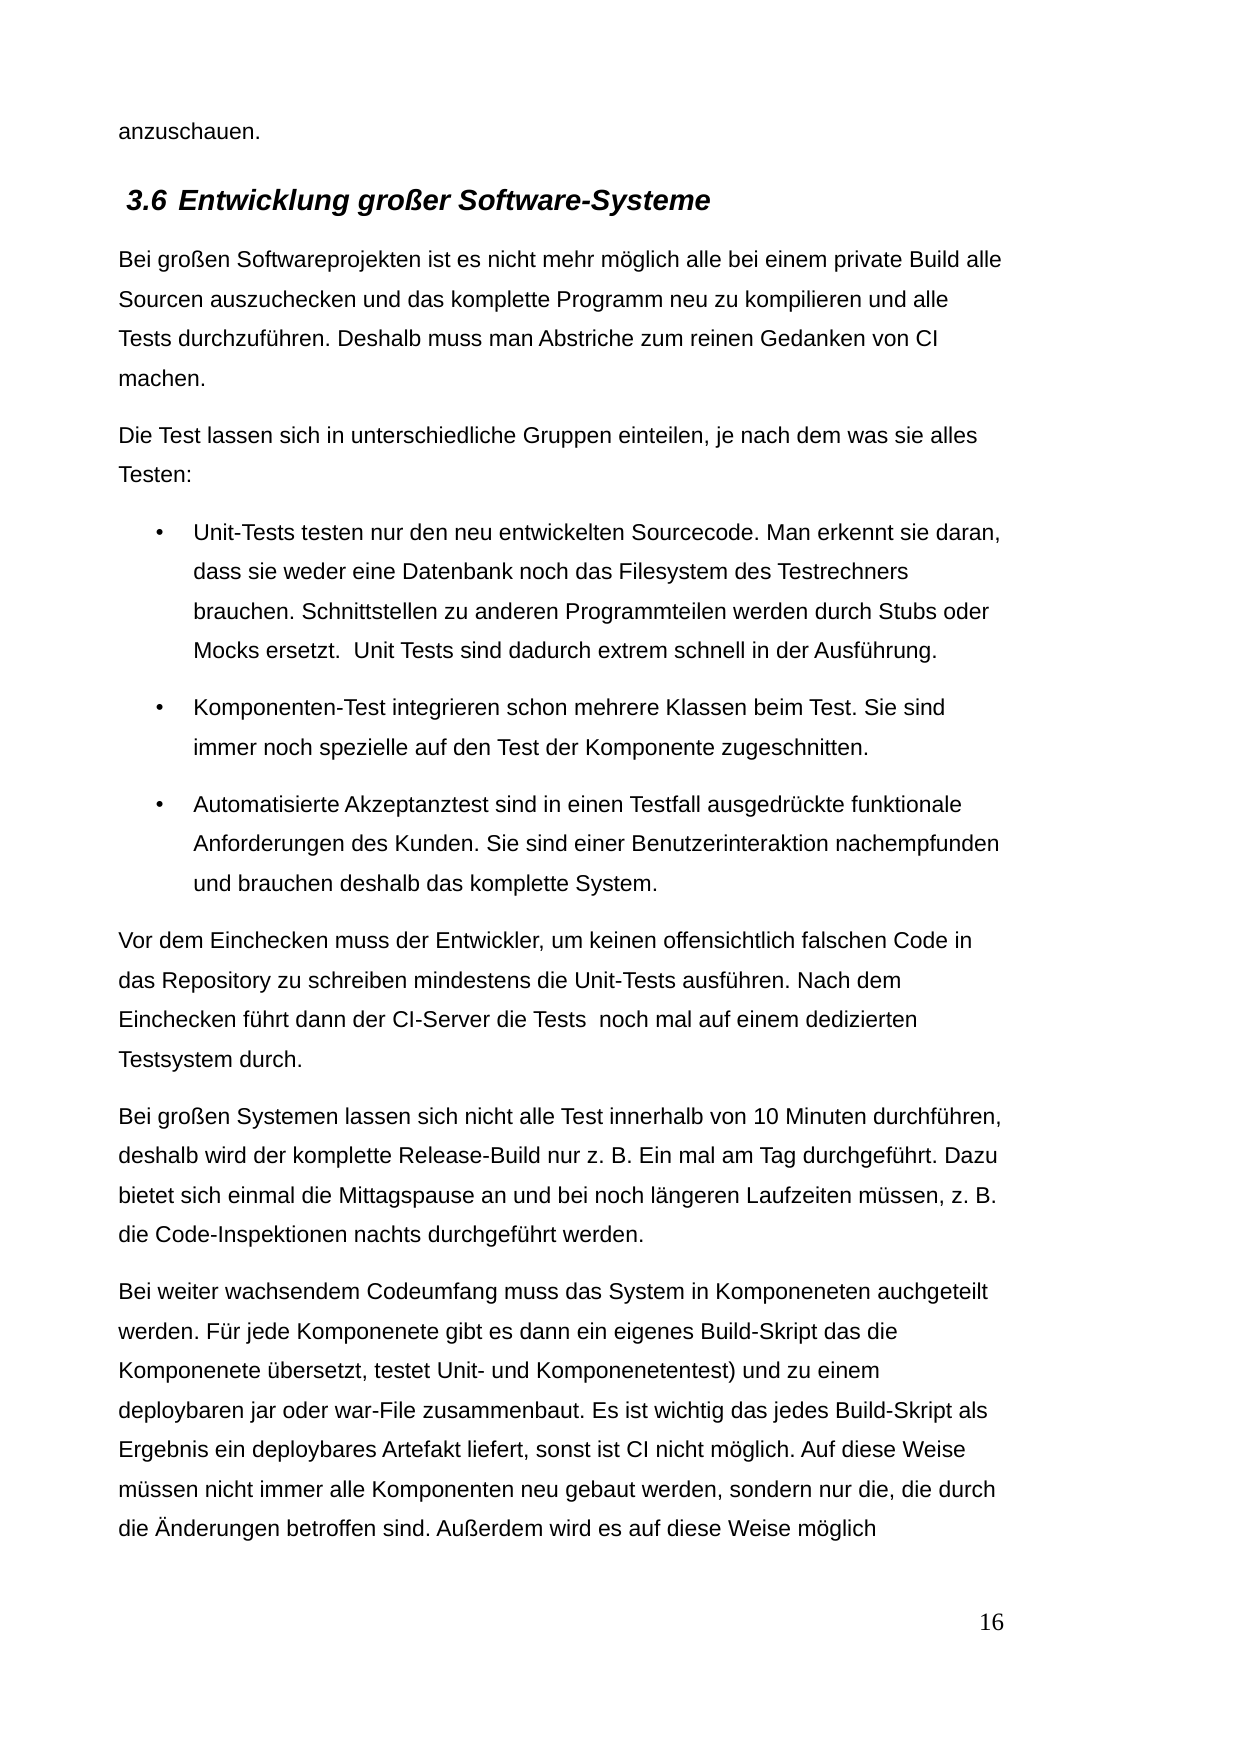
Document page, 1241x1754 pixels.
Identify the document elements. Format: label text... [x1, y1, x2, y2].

subtitle Entwicklung großer Software-Systeme [118, 183, 1004, 216]
text Bei weiter wachsendem Codeumfang muss das System in Komponeneten auchgeteilt werden. Für jede Komponenete gibt es dann ein eigenes Build-Skript das die Komponenete übersetzt, testet Unit- und Komponenetentest) und zu einem deploybaren jar oder war-File zusammenbaut. Es ist wichtig das jedes Build-Skript als Ergebnis ein deploybares Artefakt liefert, sonst ist CI nicht möglich. Auf diese Weise müssen nicht immer alle Komponenten neu gebaut werden, sondern nur die, die durch die Änderungen betroffen sind. Außerdem wird es auf diese Weise möglich [118, 1278, 1004, 1542]
text anzuschauen. [118, 118, 1004, 144]
list Komponenten-Test integrieren schon mehrere Klassen beim Test. Sie sind immer noch spezielle auf den Test der Komponente zugeschnitten. [156, 694, 1004, 760]
text Bei großen Softwareprojekten ist es nicht mehr möglich alle bei einem private Build alle Sourcen auszuchecken und das komplette Programm neu zu kompilieren und alle Tests durchzuführen. Deshalb muss man Abstriche zum reinen Gedanken von CI machen. [118, 246, 1004, 391]
list Automatisierte Akzeptanztest sind in einen Testfall ausgedrückte funktionale Anforderungen des Kunden. Sie sind einer Benutzerinteraktion nachempfunden und brauchen deshalb das komplette System. [156, 791, 1004, 896]
list Unit-Tests testen nur den neu entwickelten Sourcecode. Man erkennt sie daran, dass sie weder eine Datenbank noch das Filesystem des Testrechners brauchen. Schnittstellen zu anderen Programmteilen werden durch Stubs oder Mocks ersetzt. Unit Tests sind dadurch extrem schnell in der Ausführung. [156, 519, 1004, 663]
text Die Test lassen sich in unterschiedliche Gruppen einteilen, je nach dem was sie alles Testen: [118, 422, 1004, 488]
text Bei großen Systemen lassen sich nicht alle Test innerhalb von 10 Minuten durchführen, deshalb wird der komplette Release-Build nur z. B. Ein mal am Tag durchgeführt. Dazu bietet sich einmal die Mittagspause an und bei noch längeren Laufzeiten müssen, z. B. die Code-Inspektionen nachts durchgeführt werden. [118, 1103, 1004, 1247]
text Vor dem Einchecken muss der Entwickler, um keinen offensichtlich falschen Code in das Repository zu schreiben mindestens die Unit-Tests ausführen. Nach dem Einchecken führt dann der CI-Server die Tests noch mal auf einem dedizierten Testsystem durch. [118, 927, 1004, 1072]
